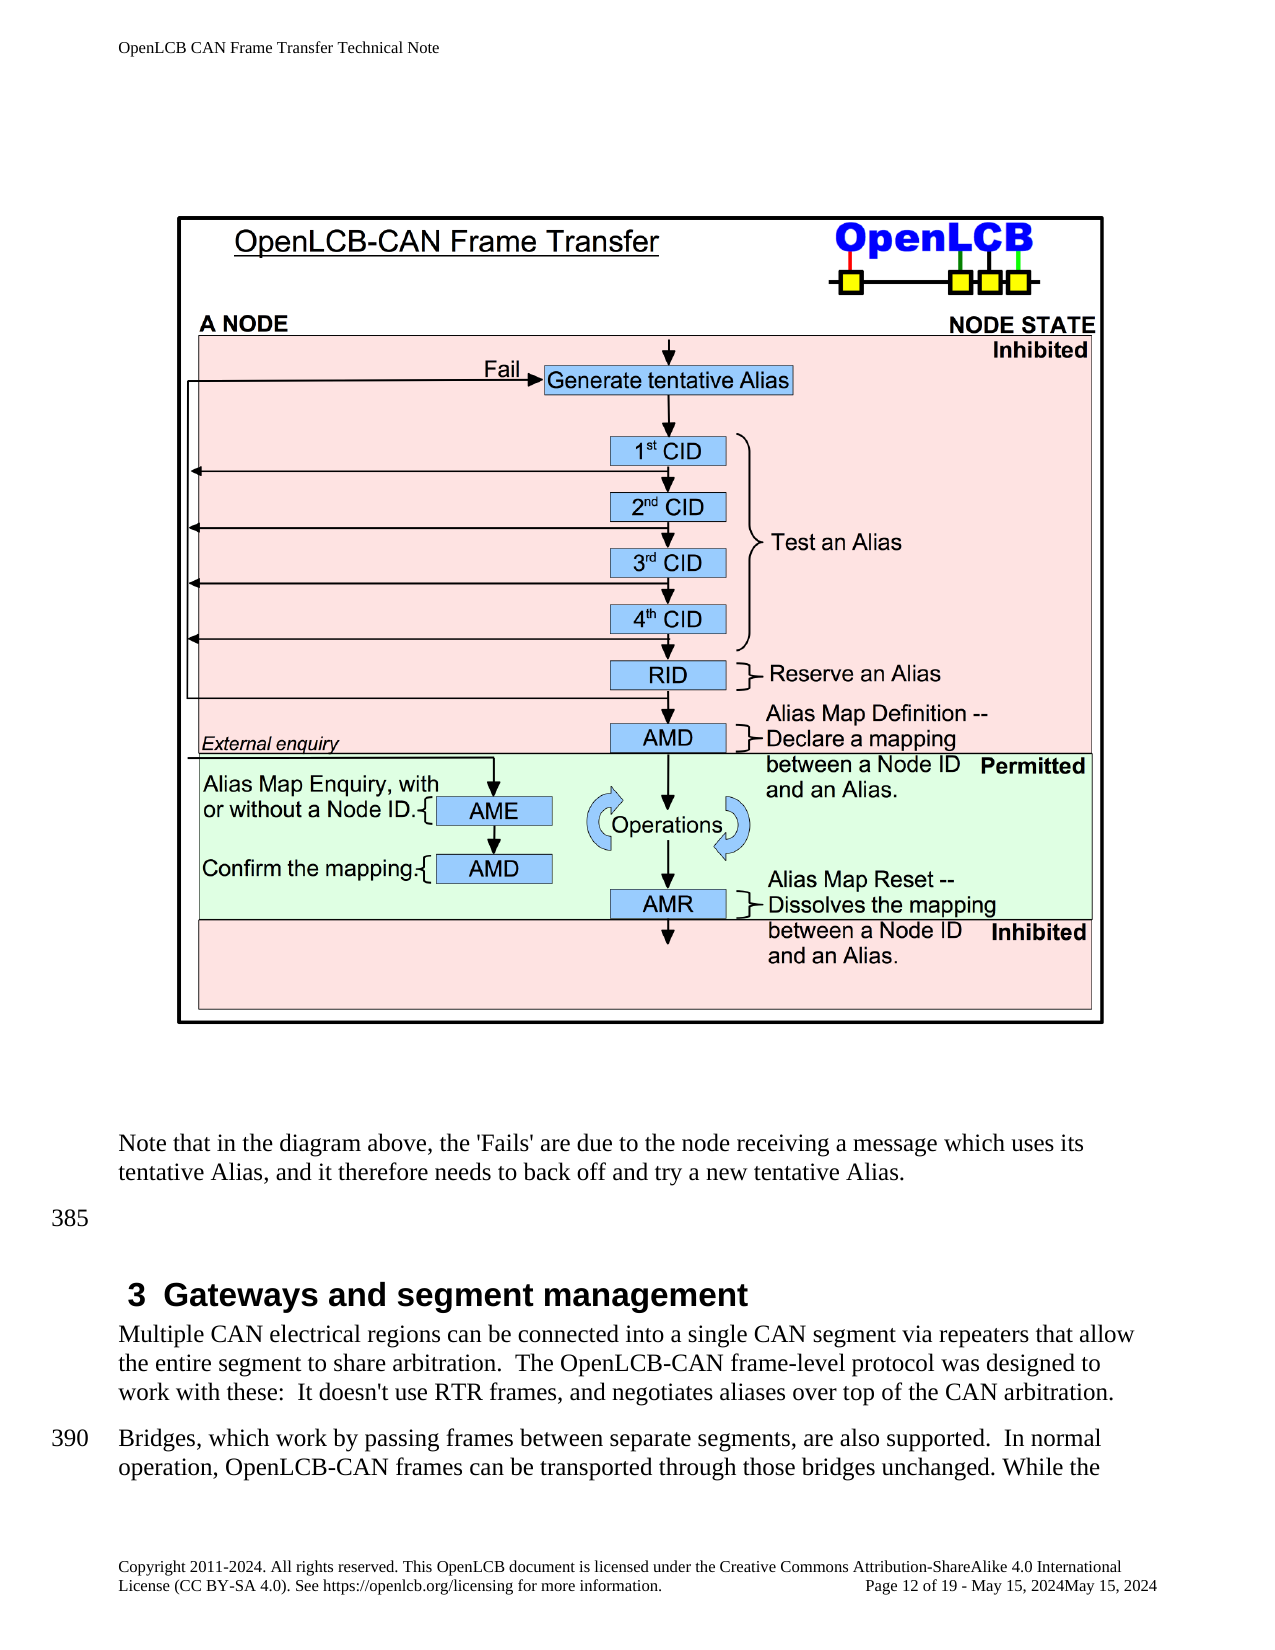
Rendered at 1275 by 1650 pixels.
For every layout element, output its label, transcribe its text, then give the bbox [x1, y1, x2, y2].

text Note that in the diagram above, the 'Fails' are due to the node receiving a message which uses its tentative Alias, and it therefore needs to back off and try a new tentative Alias. [118, 1128, 1157, 1186]
text Multiple CAN electrical regions can be connected into a single CAN segment via repeaters that allow the entire segment to share arbitration. The OpenLCB-CAN frame-level protocol was designed to work with these: It doesn't use RTR frames, and negotiates aliases over top of the CAN arbitration. [118, 1319, 1157, 1406]
picture [118, 150, 1157, 1082]
text Bridges, which work by passing frames between separate segments, are also supported. In normal operation, OpenLCB-CAN frames can be transported through those bridges unchanged. While the [118, 1423, 1157, 1481]
subtitle Gateways and segment management [118, 1275, 1157, 1313]
